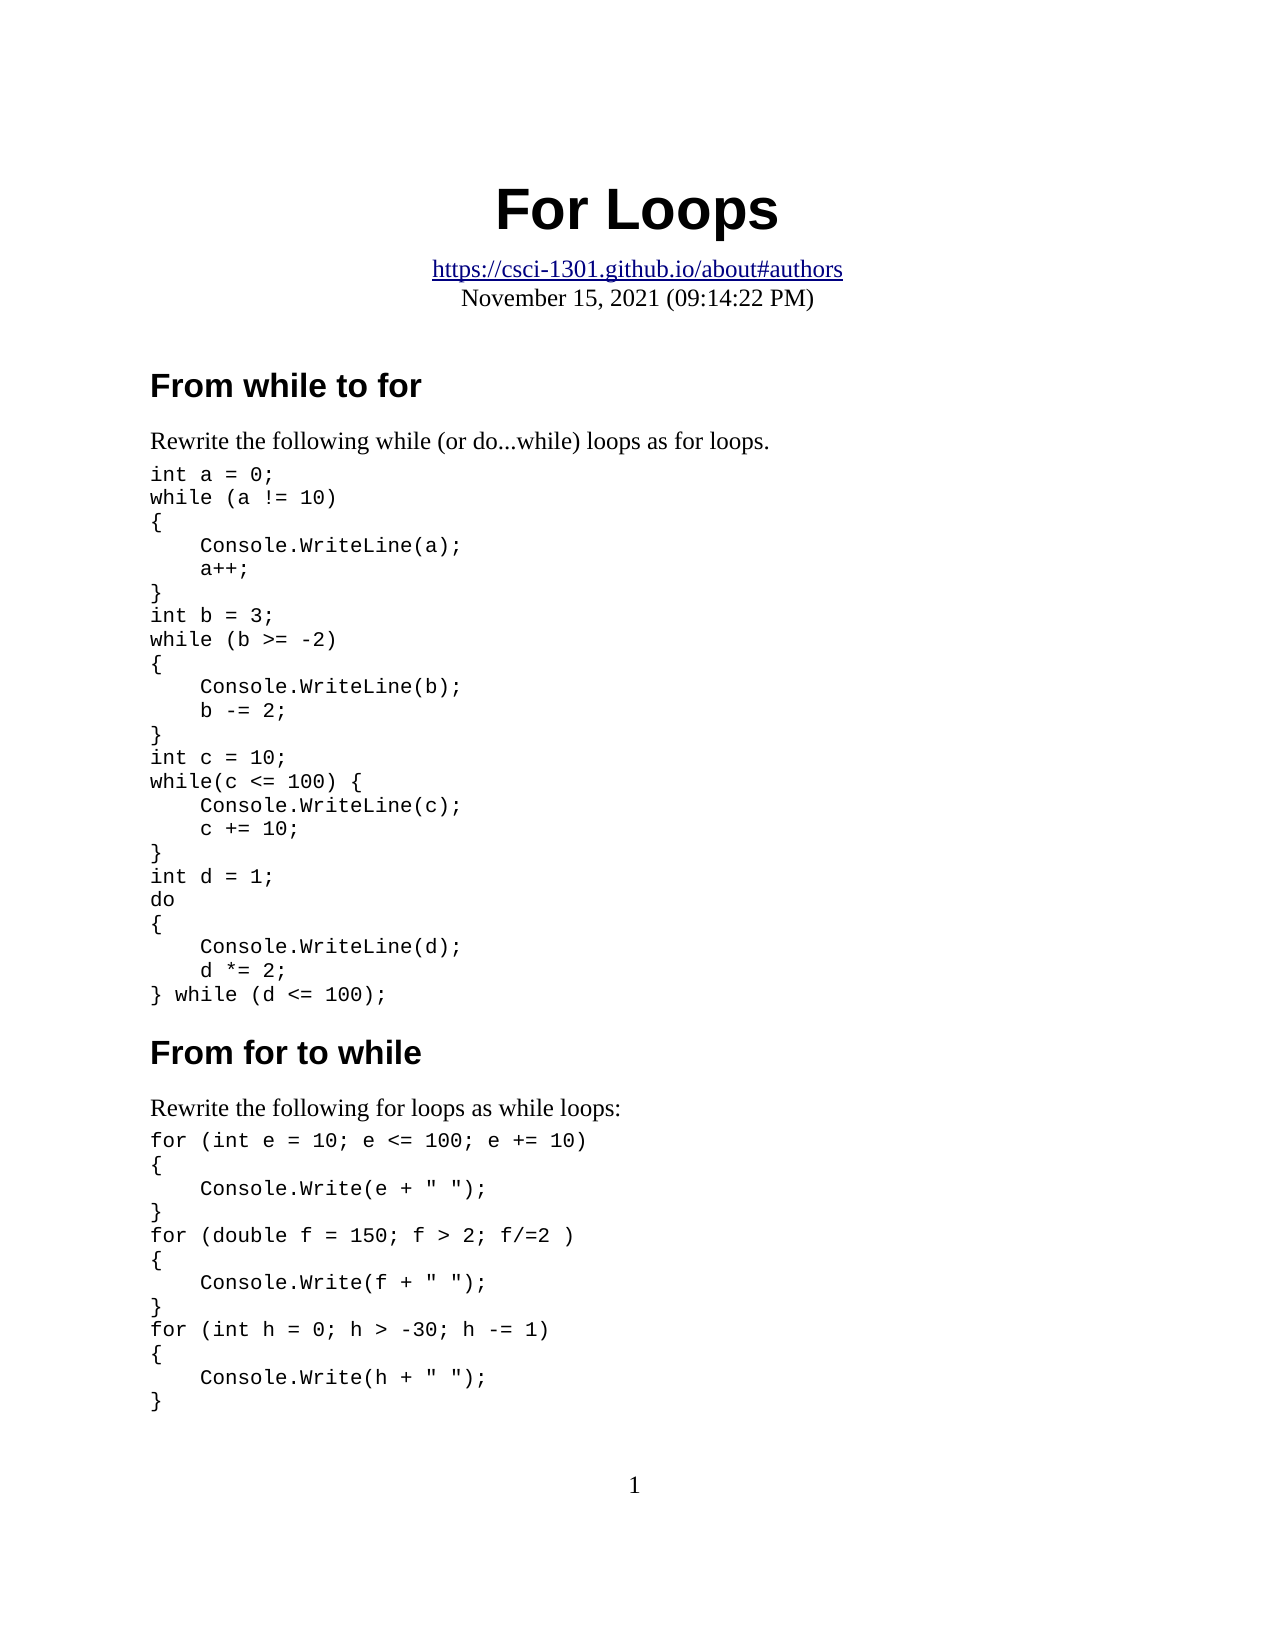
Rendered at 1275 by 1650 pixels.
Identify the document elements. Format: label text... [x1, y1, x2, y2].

text Console.WriteLine(c); [150, 795, 1125, 818]
text Rewrite the following while (or do...while) loops as for loops. [150, 426, 1125, 455]
subtitle From while to for [150, 366, 1125, 404]
subtitle From for to while [150, 1032, 1125, 1071]
text Console.Write(f + " "); [150, 1272, 1125, 1296]
text { [150, 1248, 1125, 1272]
text Console.WriteLine(d); [150, 937, 1125, 960]
text } while (d <= 100); [150, 984, 1125, 1007]
text } [150, 1390, 1125, 1414]
text for (double f = 150; f > 2; f/=2 ) [150, 1225, 1125, 1248]
title For Loops [150, 175, 1125, 242]
text { [150, 511, 1125, 534]
text Console.Write(h + " "); [150, 1367, 1125, 1390]
text Console.WriteLine(b); [150, 676, 1125, 700]
text Rewrite the following for loops as while loops: [150, 1093, 1125, 1121]
text Console.Write(e + " "); [150, 1178, 1125, 1201]
text int a = 0; [150, 464, 1125, 487]
text a++; [150, 558, 1125, 582]
text } [150, 842, 1125, 866]
text { [150, 1154, 1125, 1178]
text d *= 2; [150, 960, 1125, 984]
text int b = 3; [150, 606, 1125, 629]
text Console.WriteLine(a); [150, 534, 1125, 558]
text for (int h = 0; h > -30; h -= 1) [150, 1319, 1125, 1343]
text November 15, 2021 (09:14:22 PM) [150, 283, 1125, 312]
text while(c <= 100) { [150, 771, 1125, 795]
text for (int e = 10; e <= 100; e += 10) [150, 1130, 1125, 1154]
text b -= 2; [150, 700, 1125, 724]
text int d = 1; [150, 866, 1125, 889]
text int c = 10; [150, 747, 1125, 771]
text while (a != 10) [150, 487, 1125, 511]
text } [150, 1201, 1125, 1225]
text } [150, 724, 1125, 747]
text { [150, 913, 1125, 937]
text https://csci-1301.github.io/about#authors [150, 254, 1125, 283]
text } [150, 1296, 1125, 1319]
text while (b >= -2) [150, 629, 1125, 653]
text { [150, 1343, 1125, 1367]
text } [150, 582, 1125, 606]
text { [150, 653, 1125, 676]
text do [150, 889, 1125, 913]
text c += 10; [150, 818, 1125, 842]
